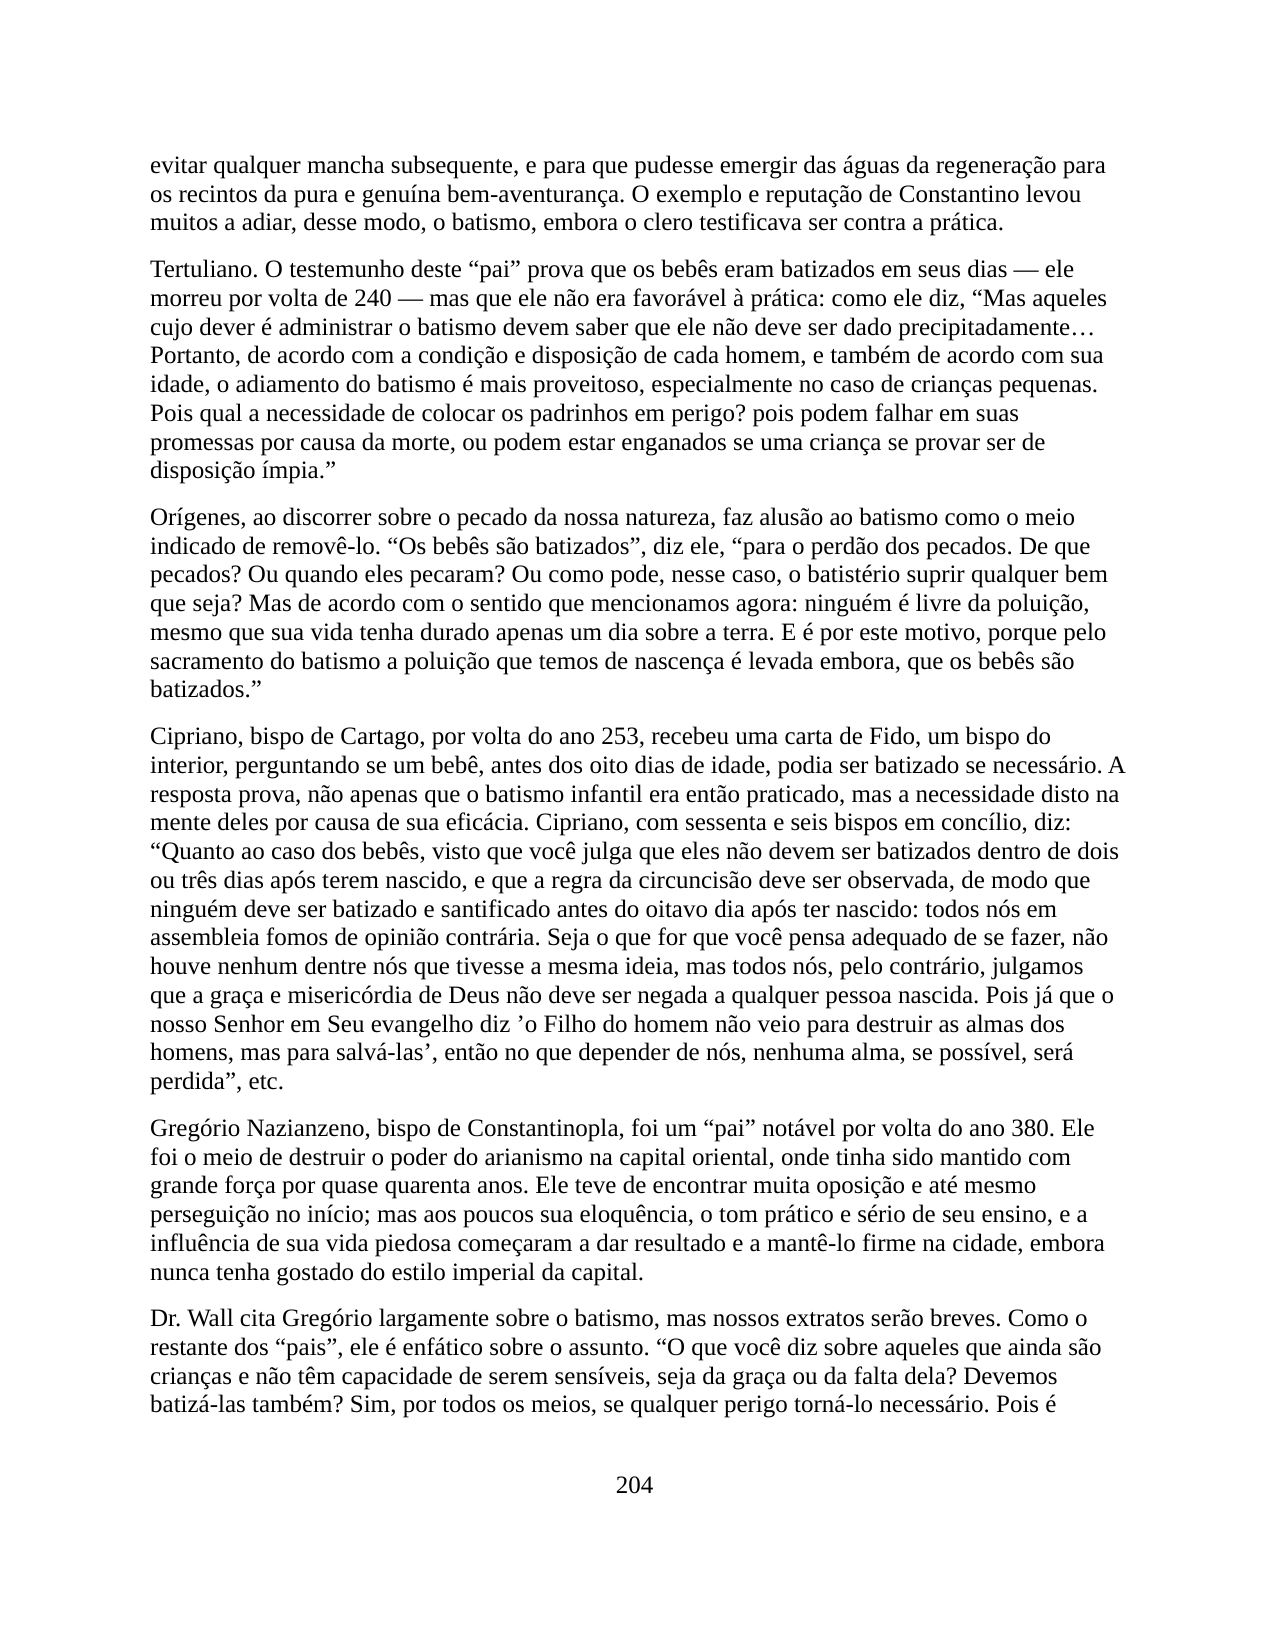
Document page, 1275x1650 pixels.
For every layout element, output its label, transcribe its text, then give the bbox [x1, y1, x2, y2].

text Cipriano, bispo de Cartago, por volta do ano 253, recebeu uma carta de Fido, um bispo do interior, perguntando se um bebê, antes dos oito dias de idade, podia ser batizado se necessário. A resposta prova, não apenas que o batismo infantil era então praticado, mas a necessidade disto na mente deles por causa de sua eficácia. Cipriano, com sessenta e seis bispos em concílio, diz: “Quanto ao caso dos bebês, visto que você julga que eles não devem ser batizados dentro de dois ou três dias após terem nascido, e que a regra da circuncisão deve ser observada, de modo que ninguém deve ser batizado e santificado antes do oitavo dia após ter nascido: todos nós em assembleia fomos de opinião contrária. Seja o que for que você pensa adequado de se fazer, não houve nenhum dentre nós que tivesse a mesma ideia, mas todos nós, pelo contrário, julgamos que a graça e misericórdia de Deus não deve ser negada a qualquer pessoa nascida. Pois já que o nosso Senhor em Seu evangelho diz ’o Filho do homem não veio para destruir as almas dos homens, mas para salvá-las’, então no que depender de nós, nenhuma alma, se possível, será perdida”, etc. [150, 721, 1125, 1095]
text Gregório Nazianzeno, bispo de Constantinopla, foi um “pai” notável por volta do ano 380. Ele foi o meio de destruir o poder do arianismo na capital oriental, onde tinha sido mantido com grande força por quase quarenta anos. Ele teve de encontrar muita oposição e até mesmo perseguição no início; mas aos poucos sua eloquência, o tom prático e sério de seu ensino, e a influência de sua vida piedosa começaram a dar resultado e a mantê-lo firme na cidade, embora nunca tenha gostado do estilo imperial da capital. [150, 1113, 1125, 1285]
text Orígenes, ao discorrer sobre o pecado da nossa natureza, faz alusão ao batismo como o meio indicado de removê-lo. “Os bebês são batizados”, diz ele, “para o perdão dos pecados. De que pecados? Ou quando eles pecaram? Ou como pode, nesse caso, o batistério suprir qualquer bem que seja? Mas de acordo com o sentido que mencionamos agora: ninguém é livre da poluição, mesmo que sua vida tenha durado apenas um dia sobre a terra. E é por este motivo, porque pelo sacramento do batismo a poluição que temos de nascença é levada embora, que os bebês são batizados.” [150, 502, 1125, 703]
text Tertuliano. O testemunho deste “pai” prova que os bebês eram batizados em seus dias — ele morreu por volta de 240 — mas que ele não era favorável à prática: como ele diz, “Mas aqueles cujo dever é administrar o batismo devem saber que ele não deve ser dado precipitadamente…Portanto, de acordo com a condição e disposição de cada homem, e também de acordo com sua idade, o adiamento do batismo é mais proveitoso, especialmente no caso de crianças pequenas. Pois qual a necessidade de colocar os padrinhos em perigo? pois podem falhar em suas promessas por causa da morte, ou podem estar enganados se uma criança se provar ser de disposição ímpia.” [150, 254, 1125, 484]
text Dr. Wall cita Gregório largamente sobre o batismo, mas nossos extratos serão breves. Como o restante dos “pais”, ele é enfático sobre o assunto. “O que você diz sobre aqueles que ainda são crianças e não têm capacidade de serem sensíveis, seja da graça ou da falta dela? Devemos batizá-las também? Sim, por todos os meios, se qualquer perigo torná-lo necessário. Pois é [150, 1303, 1125, 1418]
text evitar qualquer mancha subsequente, e para que pudesse emergir das águas da regeneração para os recintos da pura e genuína bem-aventurança. O exemplo e reputação de Constantino levou muitos a adiar, desse modo, o batismo, embora o clero testificava ser contra a prática. [150, 150, 1125, 236]
